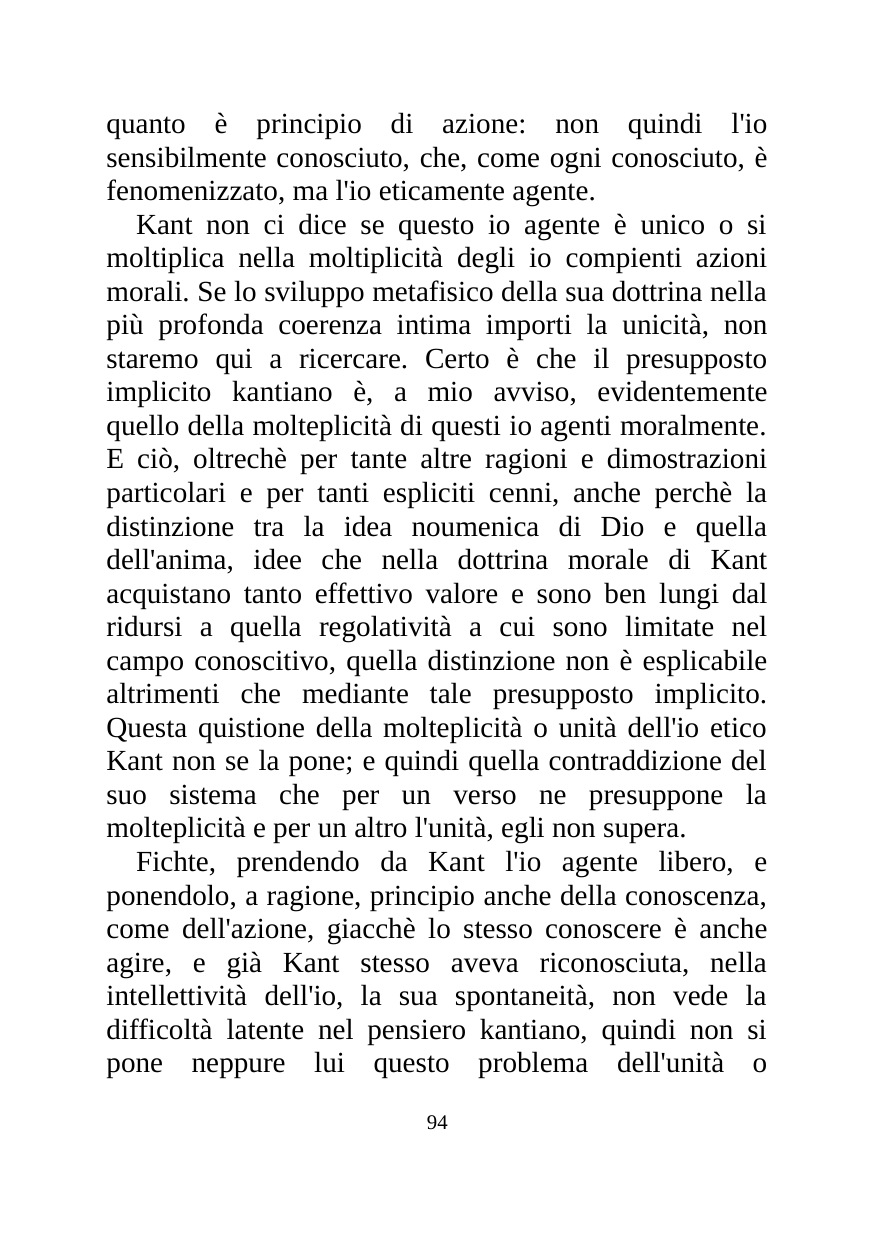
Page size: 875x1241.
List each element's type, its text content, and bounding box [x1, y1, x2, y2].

text quanto è principio di azione: non quindi l'io sensibilmente conosciuto, che, come ogni conosciuto, è fenomenizzato, ma l'io eticamente agente. [106, 106, 768, 207]
text Kant non ci dice se questo io agente è unico o si moltiplica nella moltiplicità degli io compienti azioni morali. Se lo sviluppo metafisico della sua dottrina nella più profonda coerenza intima importi la unicità, non staremo qui a ricercare. Certo è che il presupposto implicito kantiano è, a mio avviso, evidentemente quello della molteplicità di questi io agenti moralmente. E ciò, oltrechè per tante altre ragioni e dimostrazioni particolari e per tanti espliciti cenni, anche perchè la distinzione tra la idea noumenica di Dio e quella dell'anima, idee che nella dottrina morale di Kant acquistano tanto effettivo valore e sono ben lungi dal ridursi a quella regolatività a cui sono limitate nel campo conoscitivo, quella distinzione non è esplicabile altrimenti che mediante tale presupposto implicito. Questa quistione della molteplicità o unità dell'io etico Kant non se la pone; e quindi quella contraddizione del suo sistema che per un verso ne presuppone la molteplicità e per un altro l'unità, egli non supera. [106, 207, 768, 844]
text Fichte, prendendo da Kant l'io agente libero, e ponendolo, a ragione, principio anche della conoscenza, come dell'azione, giacchè lo stesso conoscere è anche agire, e già Kant stesso aveva riconosciuta, nella intellettività dell'io, la sua spontaneità, non vede la difficoltà latente nel pensiero kantiano, quindi non si pone neppure lui questo problema dell'unità o [106, 844, 768, 1079]
